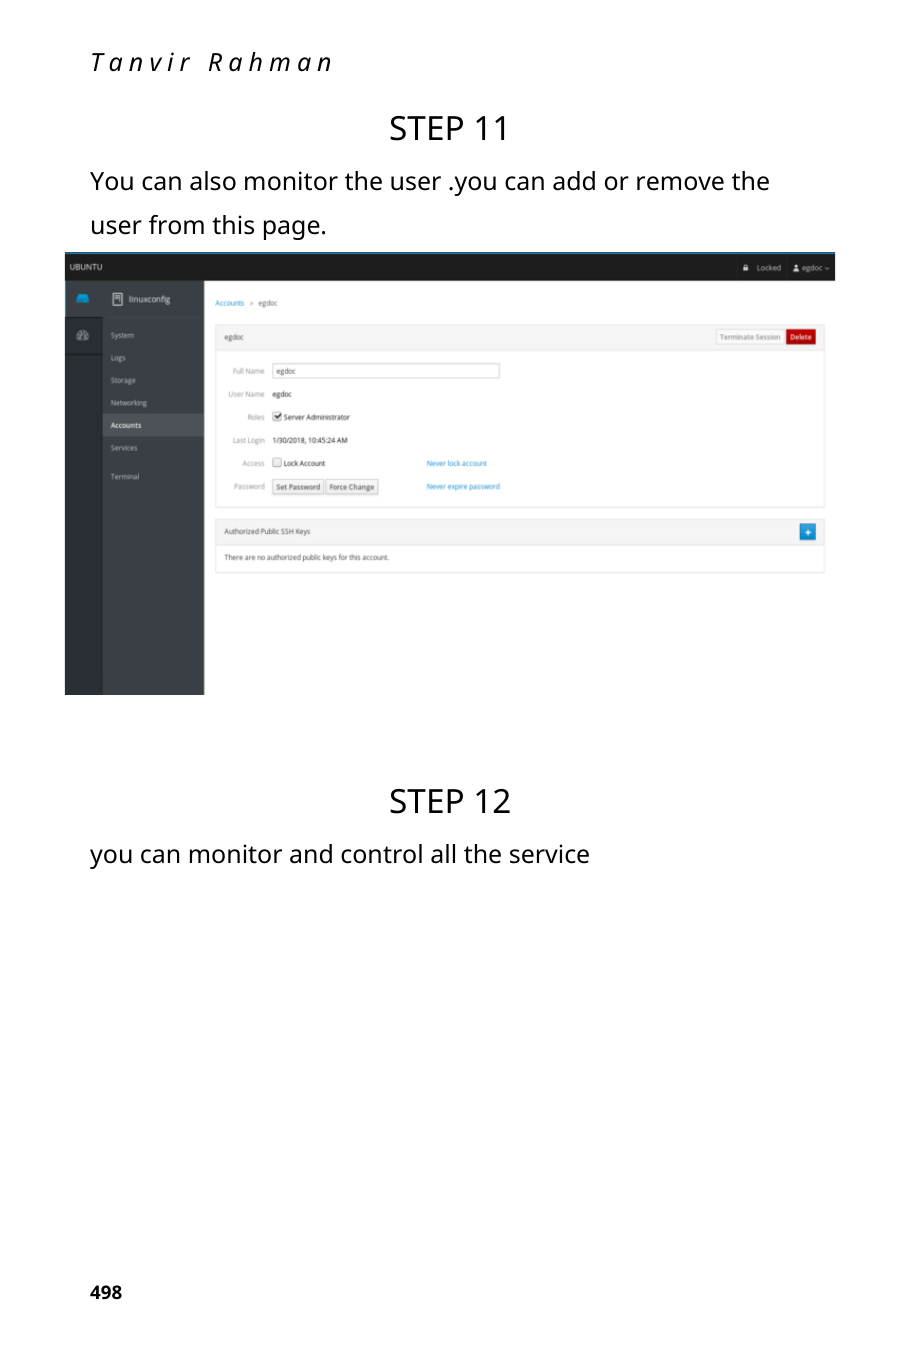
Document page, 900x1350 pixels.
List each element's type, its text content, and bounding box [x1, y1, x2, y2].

text STEP 11 [90, 105, 810, 150]
text You can also monitor the user .you can add or remove the user from this page. [90, 164, 810, 242]
text you can monitor and control all the service [90, 837, 810, 871]
text STEP 12 [90, 778, 810, 823]
picture [64, 252, 836, 695]
